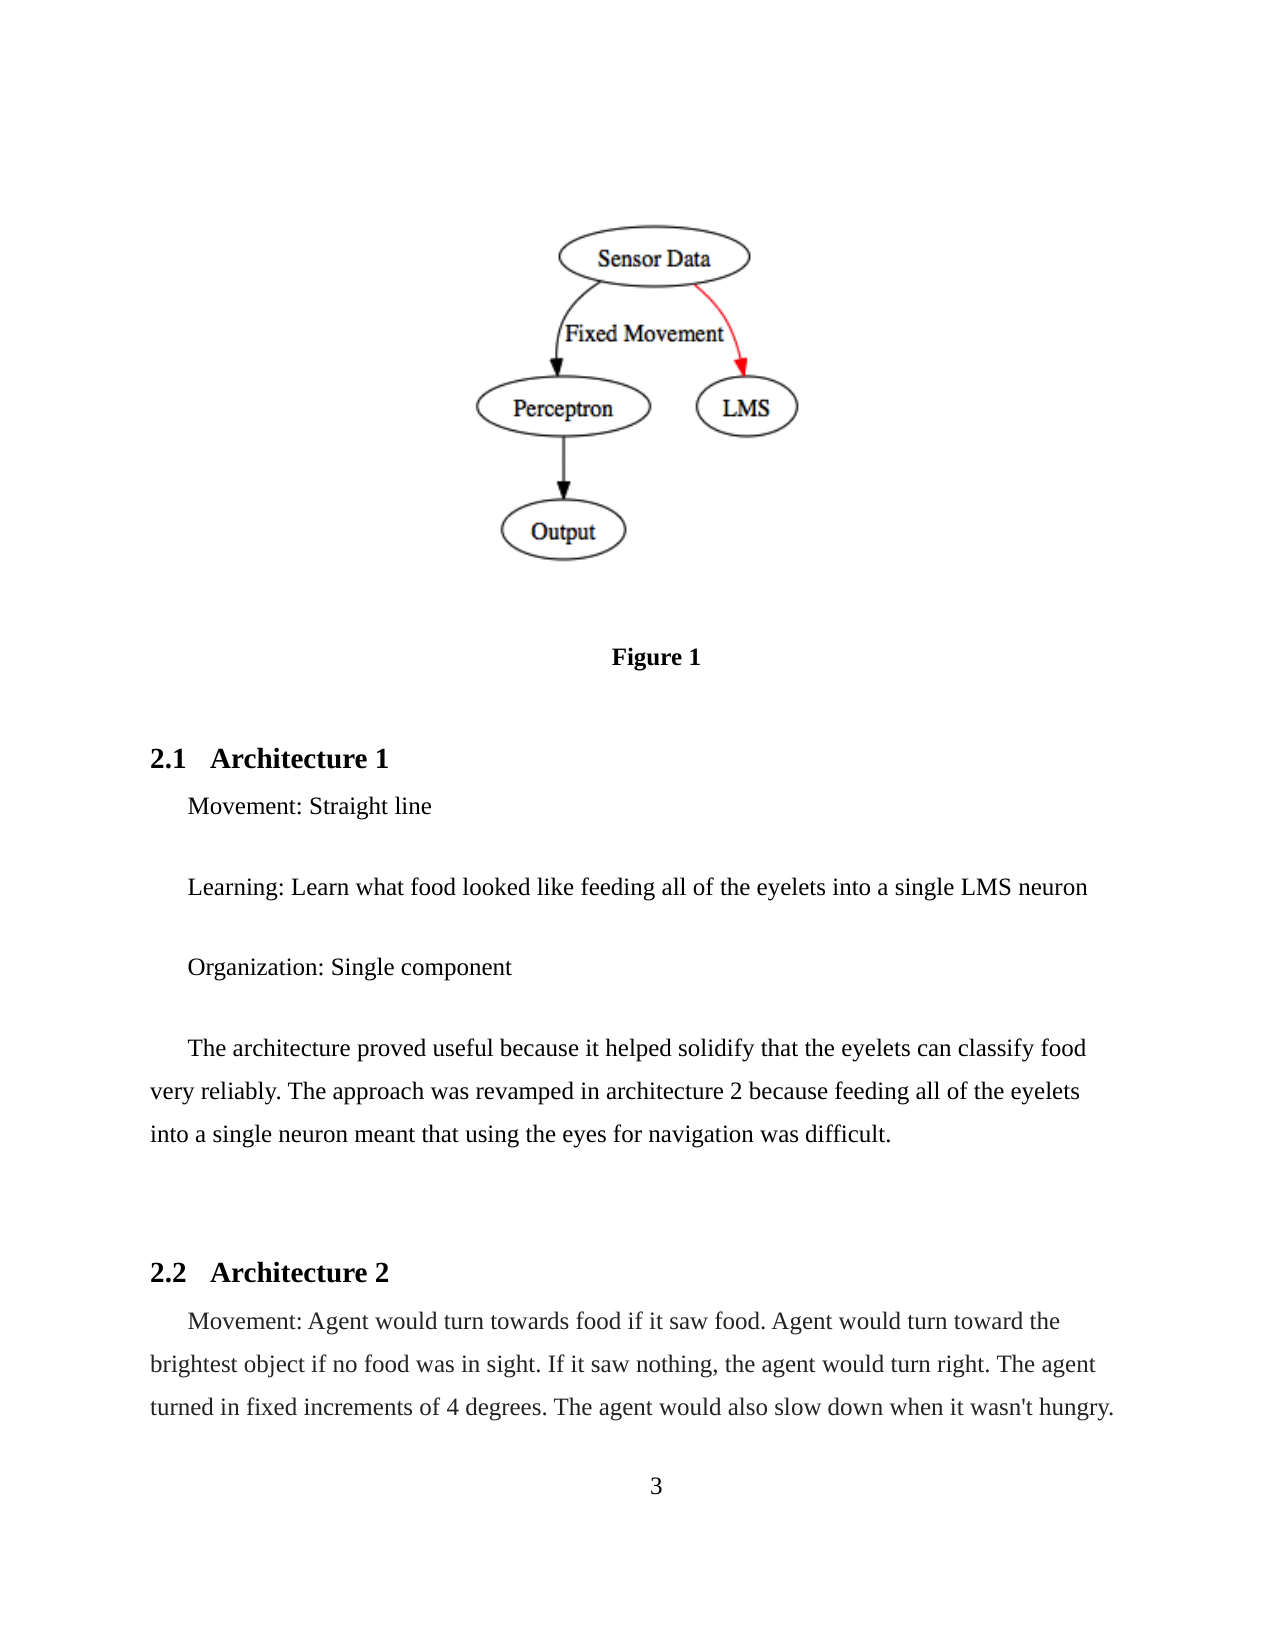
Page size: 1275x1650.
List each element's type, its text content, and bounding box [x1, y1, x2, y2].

text The architecture proved useful because it helped solidify that the eyelets can classify food very reliably. The approach was revamped in architecture 2 because feeding all of the eyelets into a single neuron meant that using the eyes for navigation was difficult. [150, 1033, 1125, 1148]
subtitle Architecture 2 [150, 1255, 1125, 1289]
picture [412, 162, 863, 628]
text Organization: Single component [150, 952, 1125, 981]
text Movement: Agent would turn towards food if it saw food. Agent would turn toward the brightest object if no food was in sight. If it saw nothing, the agent would turn right. The agent turned in fixed increments of 4 degrees. The agent would also slow down when it wasn't hungry. [150, 1306, 1125, 1421]
subtitle Architecture 1 [150, 741, 1125, 774]
text Movement: Straight line [150, 791, 1125, 820]
text Figure 1 [412, 628, 862, 671]
text Learning: Learn what food looked like feeding all of the eyelets into a single LMS neuron [150, 872, 1125, 900]
